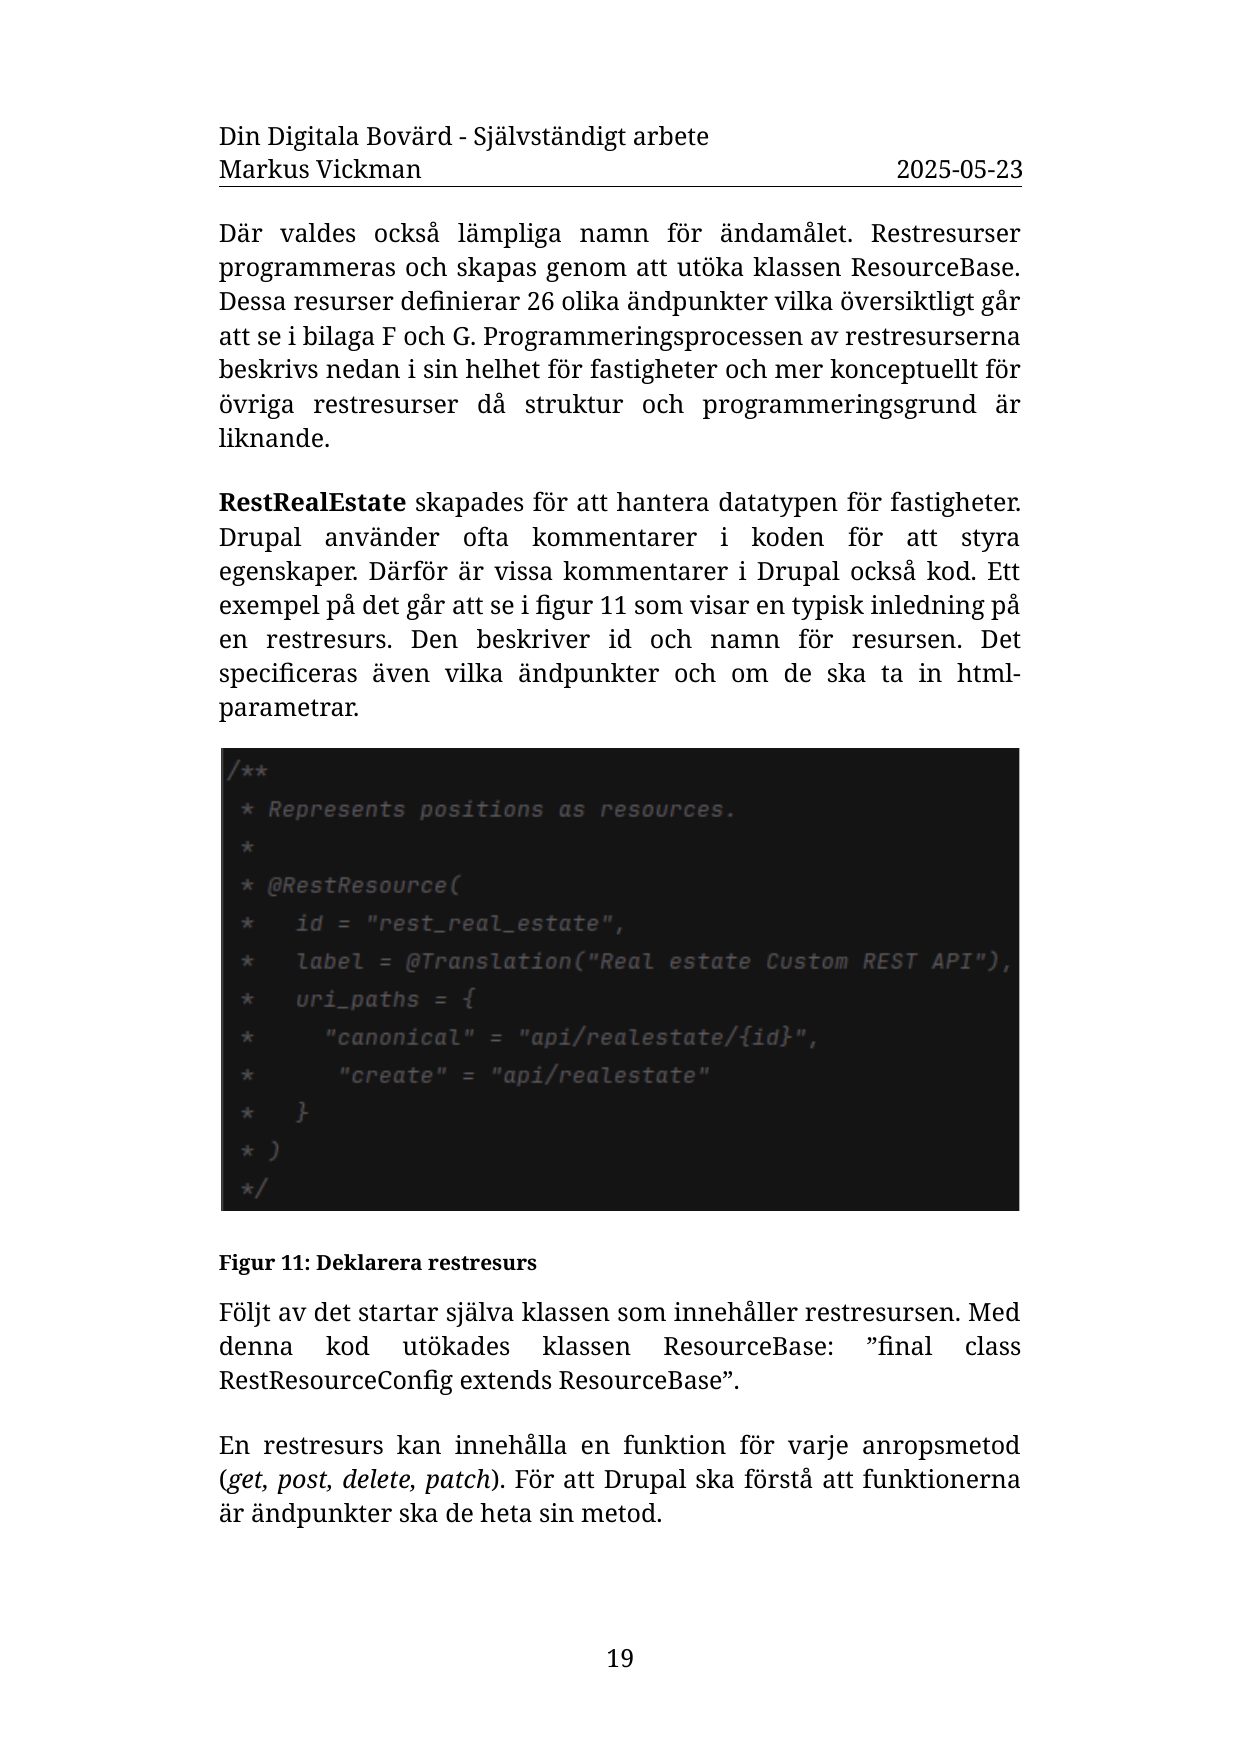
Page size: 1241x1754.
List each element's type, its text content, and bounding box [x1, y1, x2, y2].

text RestRealEstate skapades för att hantera datatypen för fastigheter. Drupal använder ofta kommentarer i koden för att styra egenskaper. Därför är vissa kommentarer i Drupal också kod. Ett exempel på det går att se i figur 11 som visar en typisk inledning på en restresurs. Den beskriver id och namn för resursen. Det specificeras även vilka ändpunkter och om de ska ta in html-parametrar. [218, 485, 1022, 723]
text En restresurs kan innehålla en funktion för varje anropsmetod (get, post, delete, patch). För att Drupal ska förstå att funktionerna är ändpunkter ska de heta sin metod. [218, 1428, 1022, 1530]
text Följt av det startar själva klassen som innehåller restresursen. Med denna kod utökades klassen ResourceBase: ”final class RestResourceConfig extends ResourceBase”. [218, 1295, 1022, 1397]
text Figur 11: Deklarera restresurs [218, 1211, 1022, 1276]
text Där valdes också lämpliga namn för ändamålet. Restresurser programmeras och skapas genom att utöka klassen ResourceBase. Dessa resurser definierar 26 olika ändpunkter vilka översiktligt går att se i bilaga F och G. Programmeringsprocessen av restresurserna beskrivs nedan i sin helhet för fastigheter och mer konceptuellt för övriga restresurser då struktur och programmeringsgrund är liknande. [218, 216, 1022, 454]
picture [221, 748, 1020, 1211]
